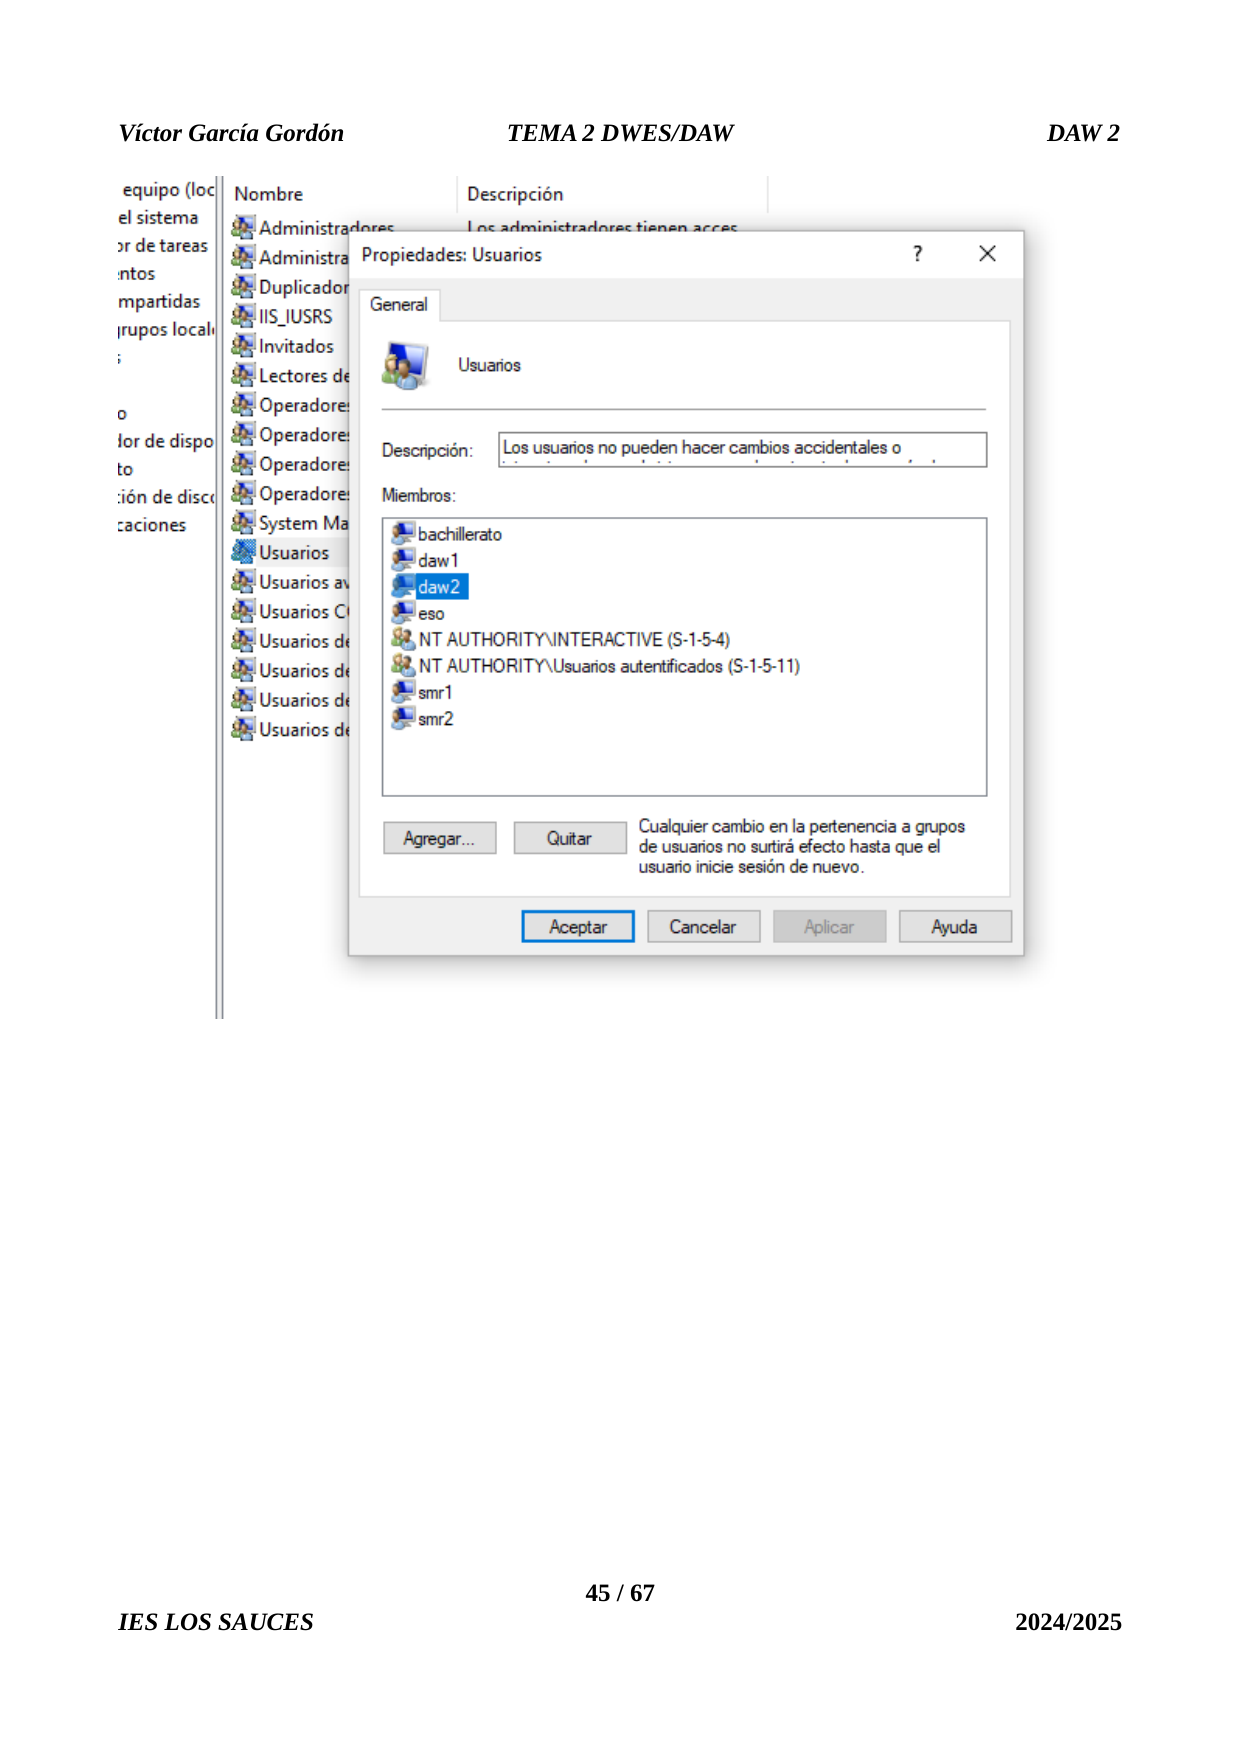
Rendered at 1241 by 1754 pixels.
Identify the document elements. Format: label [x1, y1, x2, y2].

picture [118, 176, 1123, 1019]
